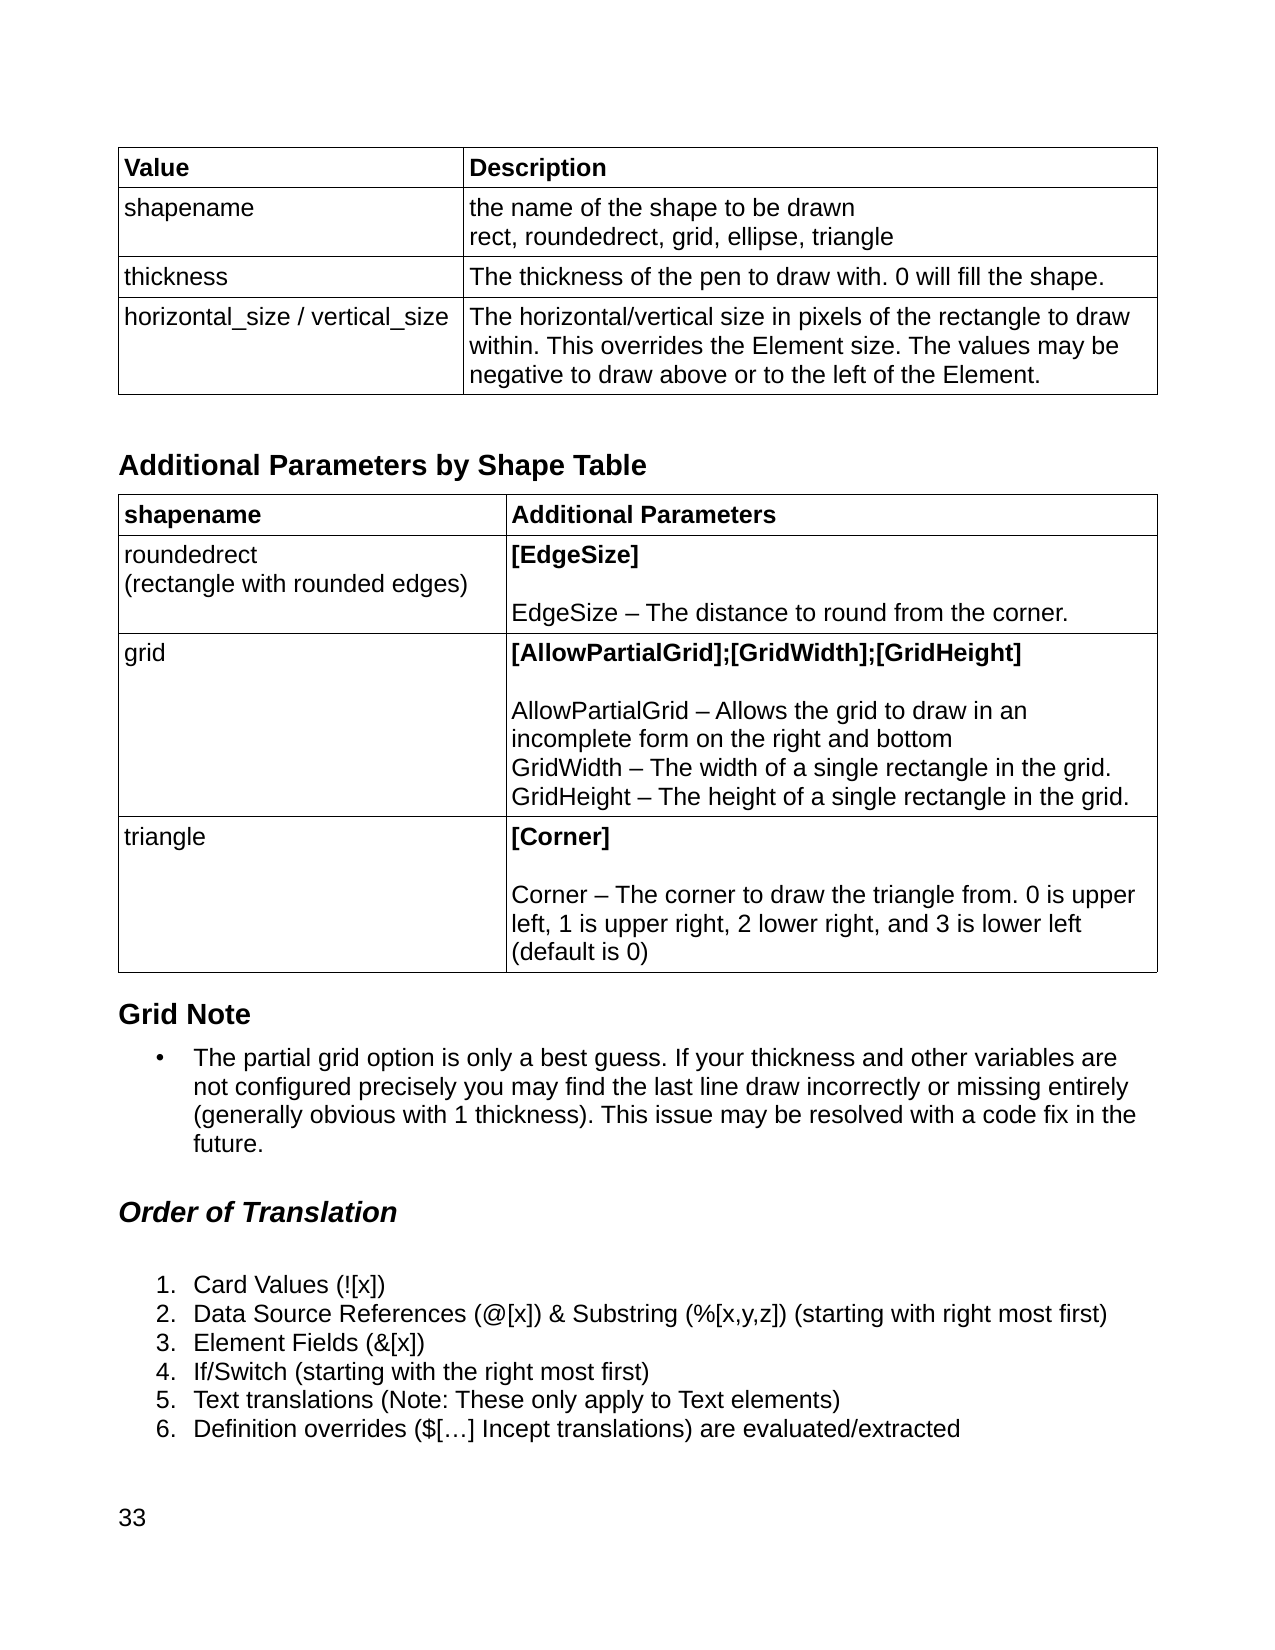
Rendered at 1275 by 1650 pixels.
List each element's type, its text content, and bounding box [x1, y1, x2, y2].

table_header Additional Parameters [507, 495, 1157, 534]
list If/Switch (starting with the right most first) [156, 1357, 1157, 1385]
table_header Description [464, 148, 1157, 187]
table_cell triangle [119, 817, 506, 972]
list Text translations (Note: These only apply to Text elements) [156, 1385, 1157, 1414]
table_cell [Corner] Corner – The corner to draw the triangle from. 0 is upper left, 1 is upper right, 2 lower right, and 3 is lower left (default is 0) [507, 817, 1157, 972]
list Definition overrides ($[…] Incept translations) are evaluated/extracted [156, 1414, 1157, 1443]
table_cell The thickness of the pen to draw with. 0 will fill the shape. [464, 257, 1157, 297]
subtitle Grid Note [118, 997, 1157, 1030]
table_cell [AllowPartialGrid];[GridWidth];[GridHeight] AllowPartialGrid – Allows the grid to draw in an incomplete form on the right and bottom GridWidth – The width of a single rectangle in the grid. GridHeight – The height of a single rectangle in the grid. [507, 634, 1157, 816]
table_cell the name of the shape to be drawn rect, roundedrect, grid, ellipse, triangle [464, 188, 1157, 256]
table_cell The horizontal/vertical size in pixels of the rectangle to draw within. This overrides the Element size. The values may be negative to draw above or to the left of the Element. [464, 298, 1157, 394]
subtitle Order of Translation [118, 1196, 1157, 1229]
list Data Source References (@[x]) & Substring (%[x,y,z]) (starting with right most first) [156, 1299, 1157, 1328]
list The partial grid option is only a best guess. If your thickness and other variables are not configured precisely you may find the last line draw incorrectly or missing entirely (generally obvious with 1 thickness). This issue may be resolved with a code fix in the future. [156, 1043, 1157, 1158]
table_header Value [119, 148, 463, 187]
table_cell [EdgeSize] EdgeSize – The distance to round from the corner. [507, 536, 1157, 632]
table_cell thickness [119, 257, 463, 297]
table_cell shapename [119, 188, 463, 256]
table_cell roundedrect (rectangle with rounded edges) [119, 536, 506, 632]
table_cell grid [119, 634, 506, 816]
subtitle Additional Parameters by Shape Table [118, 448, 1157, 482]
table_cell horizontal_size / vertical_size [119, 298, 463, 394]
list Element Fields (&[x]) [156, 1328, 1157, 1357]
table_header shapename [119, 495, 506, 534]
list Card Values (![x]) [156, 1270, 1157, 1299]
